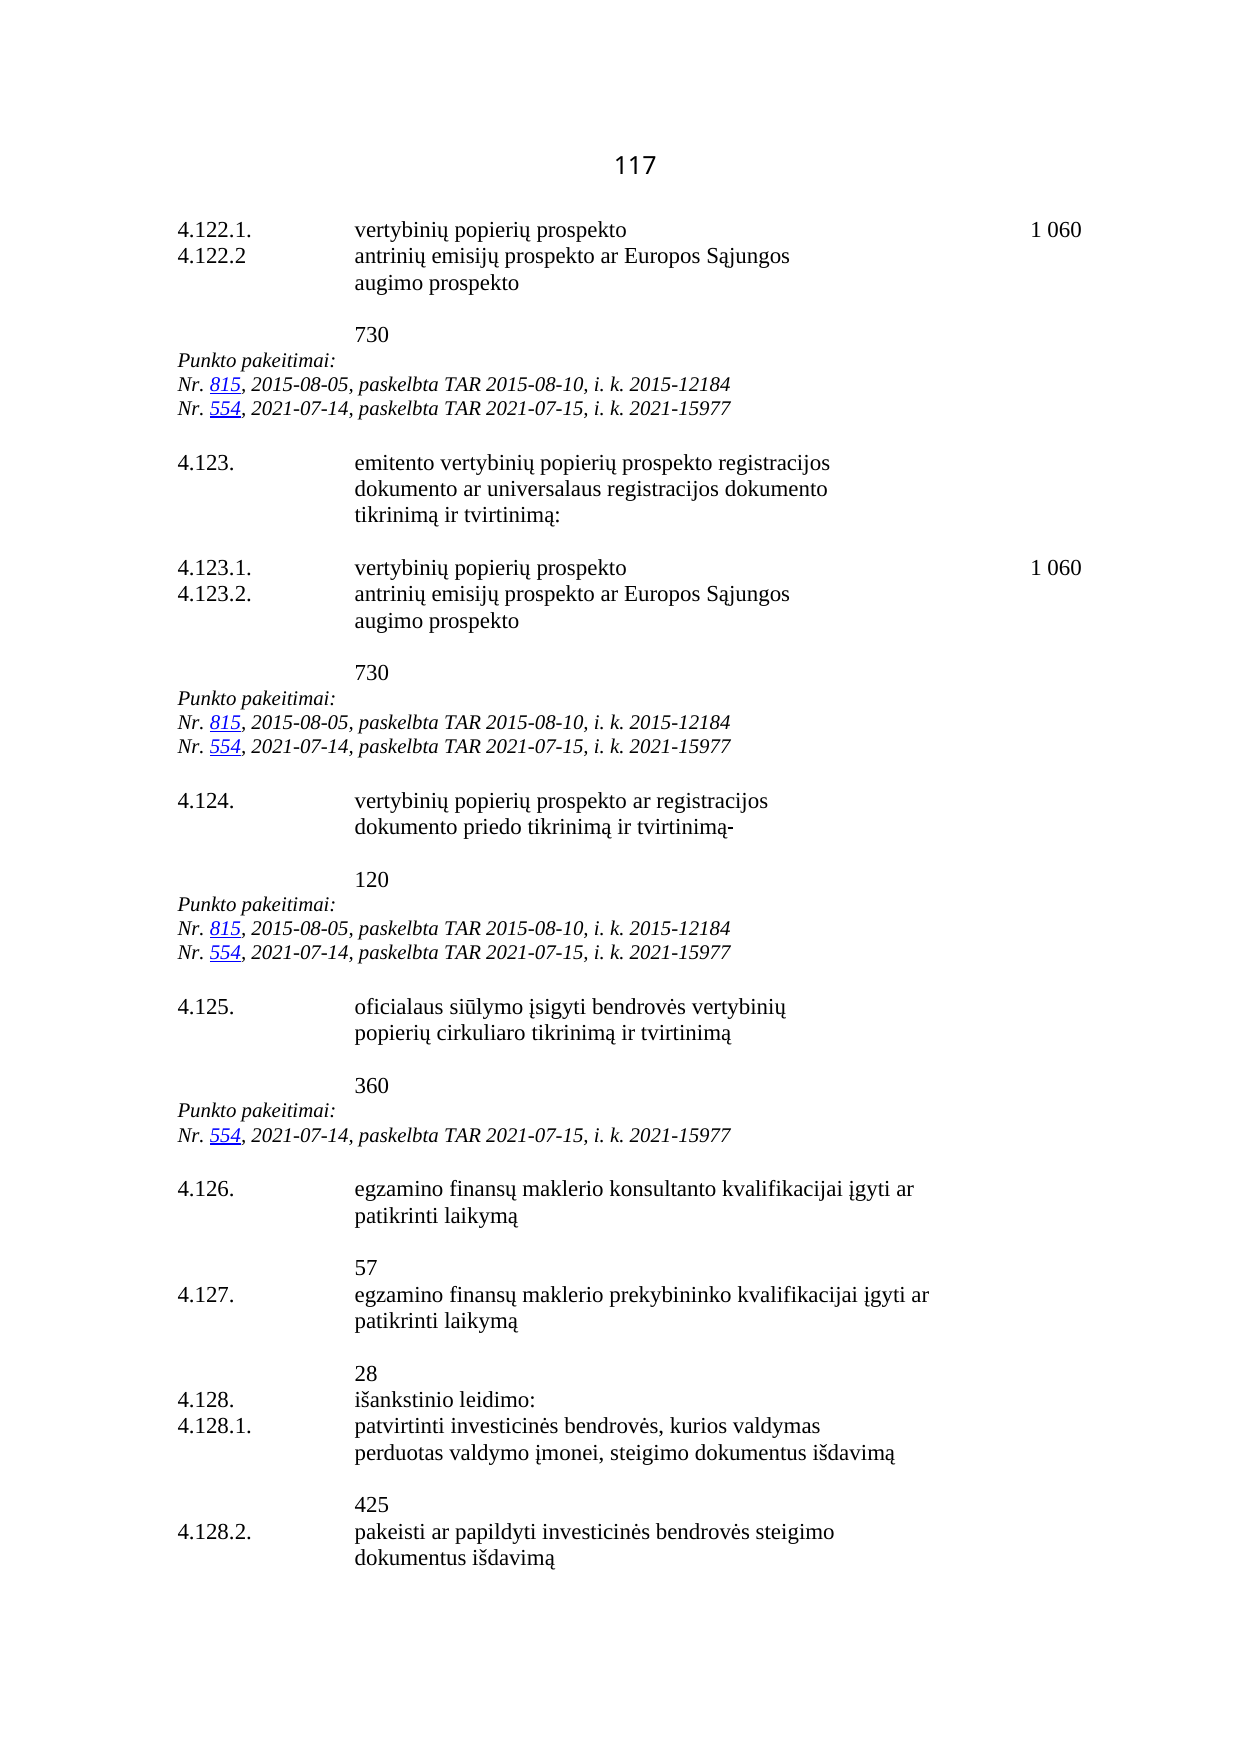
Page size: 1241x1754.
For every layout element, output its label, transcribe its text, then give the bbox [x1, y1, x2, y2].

text 4.123.1. vertybinių popierių prospekto 1 060 [177, 554, 1093, 580]
text 4.122.2 antrinių emisijų prospekto ar Europos Sąjungos augimo prospekto 730 [177, 242, 842, 348]
text 4.128.1. patvirtinti investicinės bendrovės, kurios valdymas perduotas valdymo įmonei, steigimo dokumentus išdavimą 425 [177, 1412, 916, 1518]
text 4.125. oficialaus siūlymo įsigyti bendrovės vertybinių popierių cirkuliaro tikrinimą ir tvirtinimą 360 [177, 993, 842, 1098]
text 4.126. egzamino finansų maklerio konsultanto kvalifikacijai įgyti ar [177, 1175, 945, 1202]
text Nr. 815, 2015-08-05, paskelbta TAR 2015-08-10, i. k. 2015-12184 [177, 372, 1093, 396]
text 4.122.1. vertybinių popierių prospekto 1 060 [177, 216, 1093, 242]
text Nr. 554, 2021-07-14, paskelbta TAR 2021-07-15, i. k. 2021-15977 [177, 734, 1093, 758]
text 4.127. egzamino finansų maklerio prekybininko kvalifikacijai įgyti ar [177, 1281, 945, 1307]
text Punkto pakeitimai: [177, 348, 1093, 372]
text Nr. 815, 2015-08-05, paskelbta TAR 2015-08-10, i. k. 2015-12184 [177, 710, 1093, 734]
text 4.128. išankstinio leidimo: [177, 1386, 916, 1412]
text 4.123. emitento vertybinių popierių prospekto registracijos dokumento ar universalaus registracijos dokumento tikrinimą ir tvirtinimą: [177, 448, 842, 554]
text Punkto pakeitimai: [177, 1098, 1093, 1122]
text Punkto pakeitimai: [177, 686, 1093, 710]
text 4.124. vertybinių popierių prospekto ar registracijos dokumento priedo tikrinimą ir tvirtinimą 120 [177, 787, 842, 892]
text 4.128.2. pakeisti ar papildyti investicinės bendrovės steigimo dokumentus išdavimą [177, 1518, 916, 1571]
text patikrinti laikymą 28 [354, 1307, 945, 1386]
text Nr. 554, 2021-07-14, paskelbta TAR 2021-07-15, i. k. 2021-15977 [177, 1122, 1093, 1147]
text patikrinti laikymą 57 [354, 1202, 945, 1281]
text Nr. 815, 2015-08-05, paskelbta TAR 2015-08-10, i. k. 2015-12184 [177, 916, 1093, 940]
text 4.123.2. antrinių emisijų prospekto ar Europos Sąjungos augimo prospekto 730 [177, 580, 842, 686]
text Nr. 554, 2021-07-14, paskelbta TAR 2021-07-15, i. k. 2021-15977 [177, 940, 1093, 964]
text Punkto pakeitimai: [177, 892, 1093, 916]
text Nr. 554, 2021-07-14, paskelbta TAR 2021-07-15, i. k. 2021-15977 [177, 396, 1093, 420]
